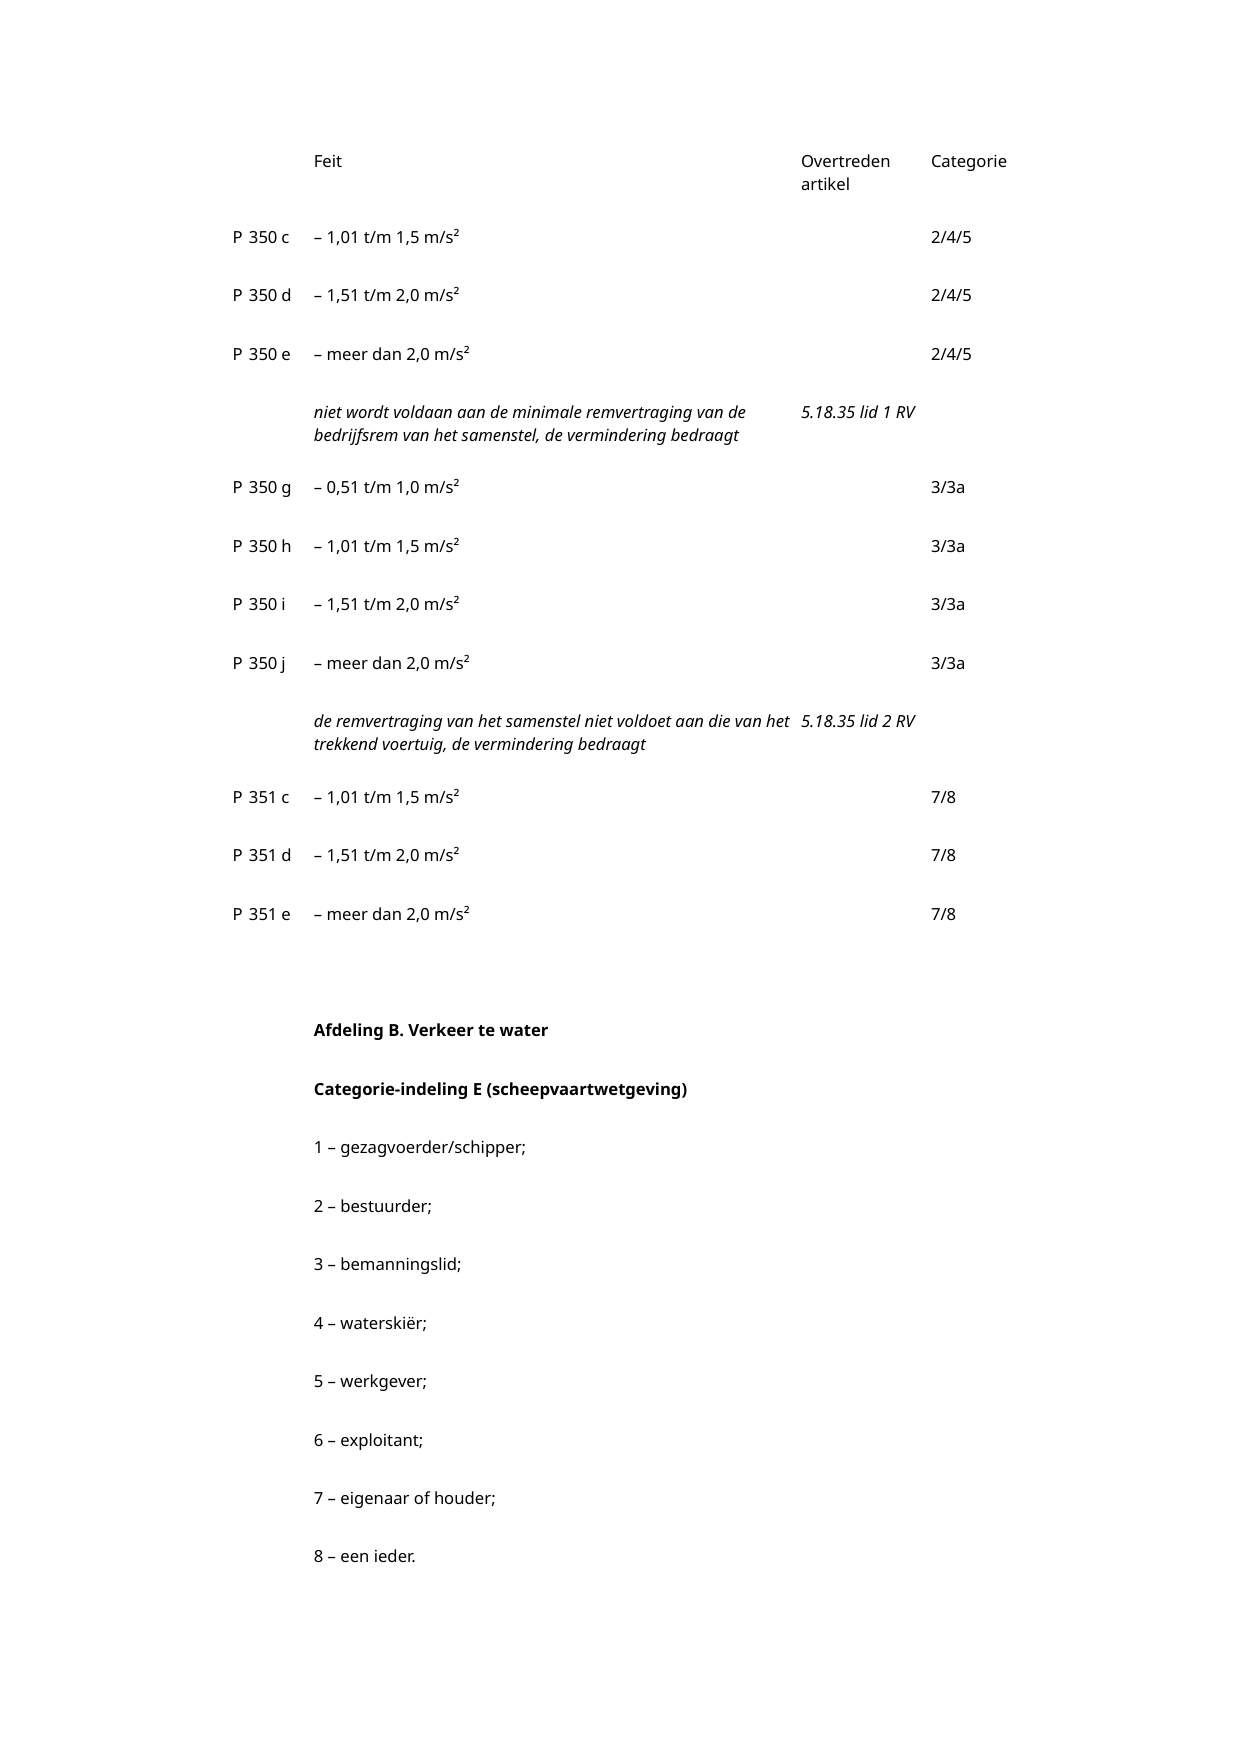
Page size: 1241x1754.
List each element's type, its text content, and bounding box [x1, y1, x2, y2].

table_cell 7 – eigenaar of houder; [314, 1487, 801, 1545]
table_cell 2/4/5 [931, 284, 1053, 342]
table_cell – 0,51 t/m 1,0 m/s² [314, 476, 801, 534]
table_cell j [281, 651, 314, 710]
table_cell [801, 284, 931, 342]
table_cell Afdeling B. Verkeer te water [314, 1019, 801, 1077]
table_cell P [233, 284, 249, 342]
table_cell 350 [249, 535, 281, 593]
table_cell [233, 1019, 249, 1077]
table_cell [801, 1545, 931, 1603]
table_cell [249, 961, 281, 1019]
table_cell 2 – bestuurder; [314, 1194, 801, 1253]
table_cell [233, 1253, 249, 1311]
table_cell [801, 1428, 931, 1487]
table_cell 3/3a [931, 651, 1053, 710]
table_cell 5 – werkgever; [314, 1370, 801, 1428]
table_cell i [281, 593, 314, 651]
table_cell [931, 1194, 1053, 1253]
table_cell [801, 535, 931, 593]
table_cell 2/4/5 [931, 225, 1053, 284]
table_cell [801, 476, 931, 534]
table_cell – meer dan 2,0 m/s² [314, 342, 801, 401]
table_cell 3/3a [931, 476, 1053, 534]
table_cell [233, 1370, 249, 1428]
table_header [249, 150, 281, 225]
table_cell [931, 1078, 1053, 1136]
table_cell – 1,01 t/m 1,5 m/s² [314, 785, 801, 844]
table_cell [281, 961, 314, 1019]
table_cell de remvertraging van het samenstel niet voldoet aan die van het trekkend voertuig, de vermindering bedraagt [314, 710, 801, 785]
table_cell [281, 710, 314, 785]
table_cell d [281, 844, 314, 902]
table_cell – meer dan 2,0 m/s² [314, 651, 801, 710]
table_cell P [233, 342, 249, 401]
table_cell [281, 401, 314, 476]
table_cell P [233, 535, 249, 593]
table_cell [801, 785, 931, 844]
table_cell [249, 1545, 281, 1603]
table_cell [801, 1194, 931, 1253]
table_cell [249, 1311, 281, 1370]
table_cell d [281, 284, 314, 342]
table_cell [233, 1487, 249, 1545]
table_cell [314, 961, 801, 1019]
table_header [281, 150, 314, 225]
table_cell – meer dan 2,0 m/s² [314, 902, 801, 961]
table_cell 5.18.35 lid 1 RV [801, 401, 931, 476]
table_cell 350 [249, 284, 281, 342]
table_cell [281, 1136, 314, 1194]
table_cell [931, 1487, 1053, 1545]
table_cell 8 – een ieder. [314, 1545, 801, 1603]
table_cell [801, 1019, 931, 1077]
table_cell – 1,51 t/m 2,0 m/s² [314, 593, 801, 651]
table_cell [233, 1136, 249, 1194]
table_cell [801, 1253, 931, 1311]
table_cell – 1,51 t/m 2,0 m/s² [314, 284, 801, 342]
table_header Overtreden artikel [801, 150, 931, 225]
table_cell [249, 1136, 281, 1194]
table_cell P [233, 593, 249, 651]
table_cell 3/3a [931, 593, 1053, 651]
table_cell 351 [249, 844, 281, 902]
table_cell [281, 1194, 314, 1253]
table_cell [801, 651, 931, 710]
table_cell [931, 401, 1053, 476]
table_cell [931, 1428, 1053, 1487]
table_cell [801, 961, 931, 1019]
table_cell 3 – bemanningslid; [314, 1253, 801, 1311]
table_cell P [233, 651, 249, 710]
table_cell 350 [249, 342, 281, 401]
table_cell [931, 710, 1053, 785]
table_cell [801, 225, 931, 284]
table_cell 5.18.35 lid 2 RV [801, 710, 931, 785]
table_cell h [281, 535, 314, 593]
table_cell [249, 1253, 281, 1311]
table_cell [931, 1136, 1053, 1194]
table_cell [931, 1370, 1053, 1428]
table_cell 350 [249, 225, 281, 284]
table_cell [249, 710, 281, 785]
table_cell [281, 1019, 314, 1077]
table_cell [931, 1545, 1053, 1603]
table_cell 7/8 [931, 902, 1053, 961]
table_cell [931, 1311, 1053, 1370]
table_cell 350 [249, 476, 281, 534]
table_cell [233, 1311, 249, 1370]
table_cell [931, 1253, 1053, 1311]
table_cell [249, 1370, 281, 1428]
table_cell 7/8 [931, 844, 1053, 902]
table_cell e [281, 902, 314, 961]
table_cell Categorie-indeling E (scheepvaartwetgeving) [314, 1078, 801, 1136]
table_cell [801, 1370, 931, 1428]
table_cell [233, 1078, 249, 1136]
table_cell 2/4/5 [931, 342, 1053, 401]
table_cell [249, 1487, 281, 1545]
table_cell 350 [249, 651, 281, 710]
table_cell [233, 1428, 249, 1487]
table_cell – 1,01 t/m 1,5 m/s² [314, 535, 801, 593]
table_cell [281, 1545, 314, 1603]
table_cell [281, 1428, 314, 1487]
table_cell [281, 1253, 314, 1311]
table_cell [281, 1370, 314, 1428]
table_cell [801, 1078, 931, 1136]
table_cell P [233, 844, 249, 902]
table_cell g [281, 476, 314, 534]
table_cell [801, 844, 931, 902]
table_cell [233, 1194, 249, 1253]
table_cell [801, 593, 931, 651]
table_cell [281, 1311, 314, 1370]
table_cell [249, 1194, 281, 1253]
table_cell 351 [249, 785, 281, 844]
table_cell [249, 401, 281, 476]
table_cell 4 – waterskiër; [314, 1311, 801, 1370]
table_cell 3/3a [931, 535, 1053, 593]
table_cell [801, 1311, 931, 1370]
table_cell 350 [249, 593, 281, 651]
table_cell [233, 401, 249, 476]
table_cell P [233, 476, 249, 534]
table_cell [233, 1545, 249, 1603]
table_cell [249, 1019, 281, 1077]
table_cell niet wordt voldaan aan de minimale remvertraging van de bedrijfsrem van het samenstel, de vermindering bedraagt [314, 401, 801, 476]
table_cell – 1,01 t/m 1,5 m/s² [314, 225, 801, 284]
table_cell [931, 1019, 1053, 1077]
table_cell 1 – gezagvoerder/schipper; [314, 1136, 801, 1194]
table_cell [801, 1136, 931, 1194]
table_cell [233, 710, 249, 785]
table_cell P [233, 902, 249, 961]
table_header [233, 150, 249, 225]
table_cell 351 [249, 902, 281, 961]
table_cell c [281, 225, 314, 284]
table_cell P [233, 785, 249, 844]
table_cell e [281, 342, 314, 401]
table_cell [931, 961, 1053, 1019]
table_cell [249, 1428, 281, 1487]
table_cell [233, 961, 249, 1019]
table_cell [281, 1078, 314, 1136]
table_cell 6 – exploitant; [314, 1428, 801, 1487]
table_header Feit [314, 150, 801, 225]
table_cell – 1,51 t/m 2,0 m/s² [314, 844, 801, 902]
table_cell [281, 1487, 314, 1545]
table_cell c [281, 785, 314, 844]
table_cell [249, 1078, 281, 1136]
table_cell [801, 1487, 931, 1545]
table_cell 7/8 [931, 785, 1053, 844]
table_header Categorie [931, 150, 1053, 225]
table_cell [801, 902, 931, 961]
table_cell P [233, 225, 249, 284]
table_cell [801, 342, 931, 401]
